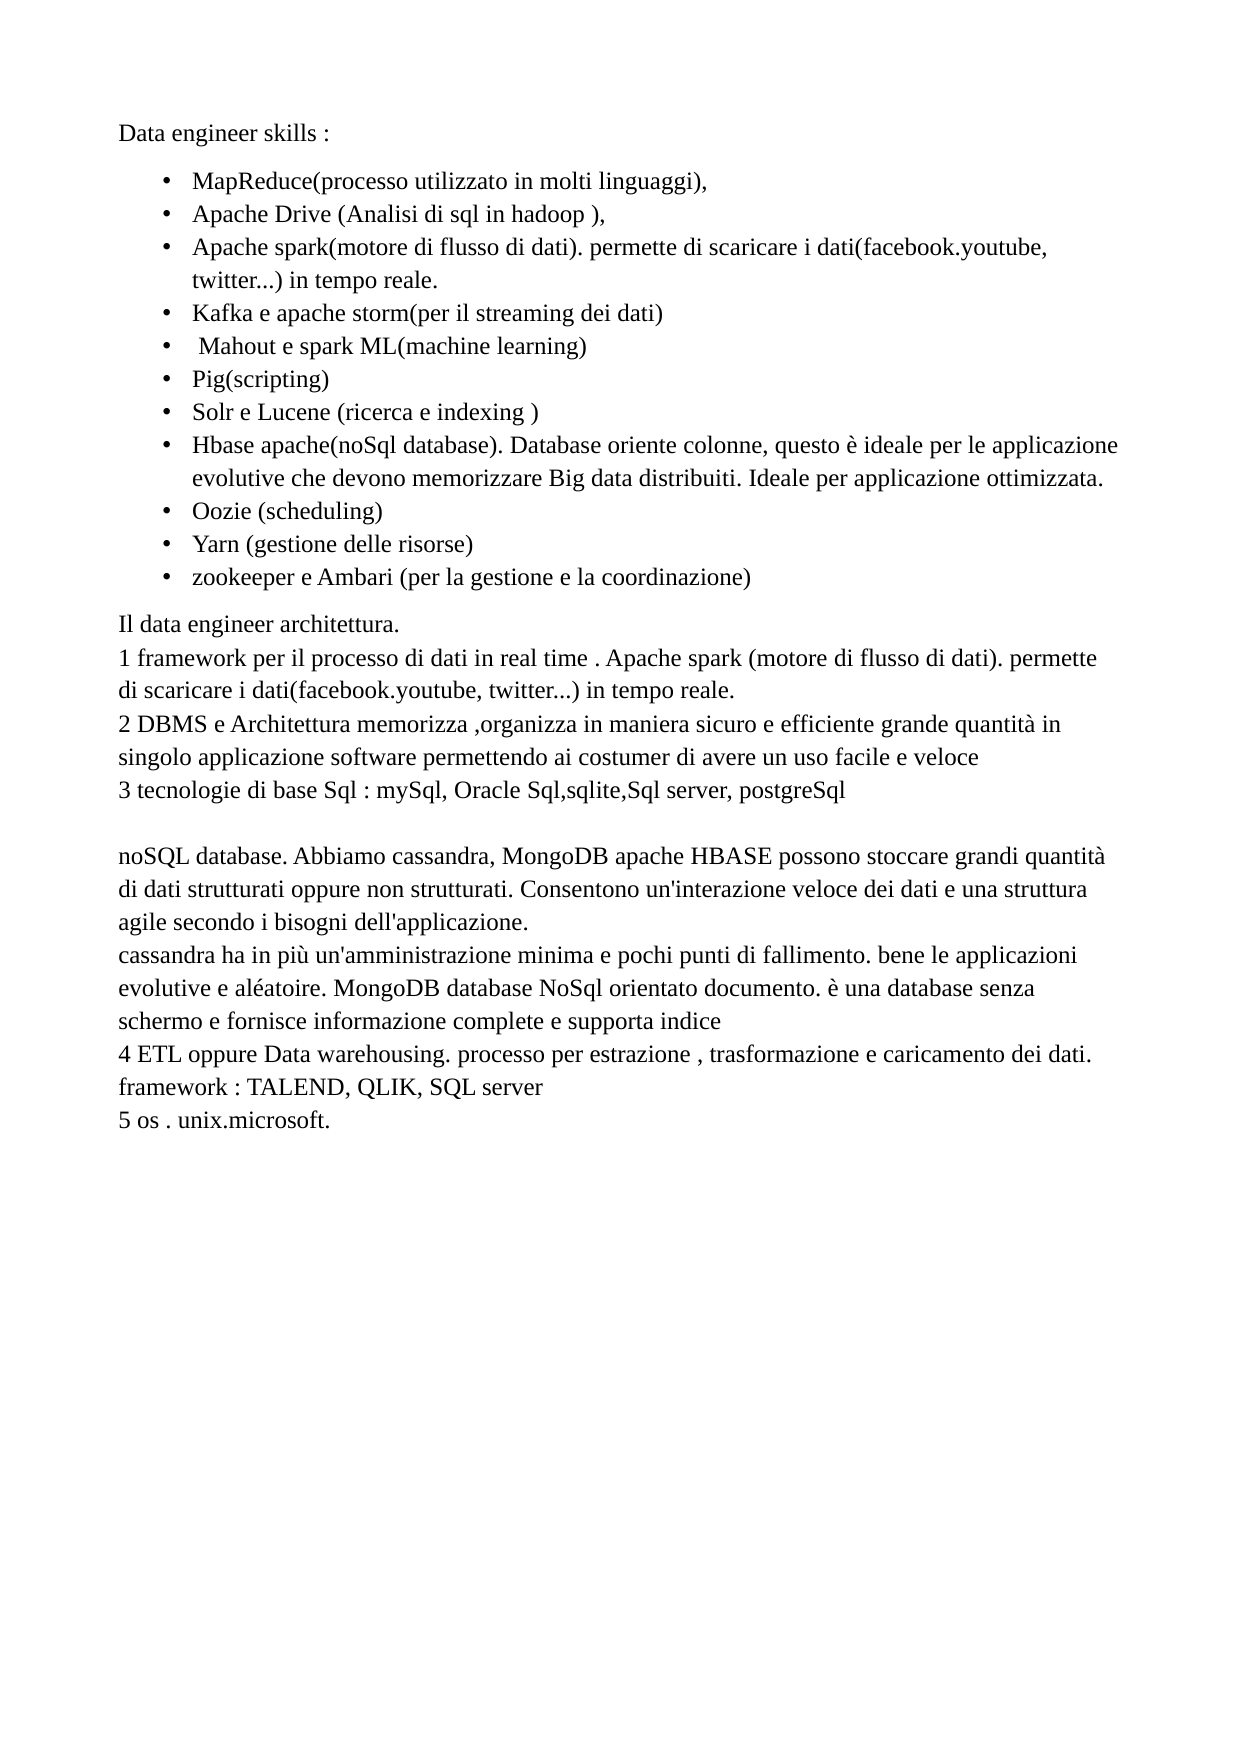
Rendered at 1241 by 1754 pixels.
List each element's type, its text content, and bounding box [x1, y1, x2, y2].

text 4 ETL oppure Data warehousing. processo per estrazione , trasformazione e caricamento dei dati. framework : TALEND, QLIK, SQL server [118, 1039, 1122, 1101]
text Il data engineer architettura. [118, 609, 1122, 638]
text noSQL database. Abbiamo cassandra, MongoDB apache HBASE possono stoccare grandi quantità di dati strutturati oppure non strutturati. Consentono un'interazione veloce dei dati e una struttura agile secondo i bisogni dell'applicazione. [118, 841, 1122, 936]
text 5 os . unix.microsoft. [118, 1105, 1122, 1134]
list Apache Drive (Analisi di sql in hadoop ), [162, 199, 1122, 227]
text cassandra ha in più un'amministrazione minima e pochi punti di fallimento. bene le applicazioni evolutive e aléatoire. MongoDB database NoSql orientato documento. è una database senza schermo e fornisce informazione complete e supporta indice [118, 940, 1122, 1034]
list Pig(scripting) [162, 364, 1122, 393]
list Yarn (gestione delle risorse) [162, 529, 1122, 558]
list Oozie (scheduling) [162, 496, 1122, 525]
list Apache spark(motore di flusso di dati). permette di scaricare i dati(facebook.youtube, twitter...) in tempo reale. [162, 232, 1122, 293]
text 1 framework per il processo di dati in real time . Apache spark (motore di flusso di dati). permette di scaricare i dati(facebook.youtube, twitter...) in tempo reale. [118, 643, 1122, 704]
list Solr e Lucene (ricerca e indexing ) [162, 397, 1122, 426]
text 2 DBMS e Architettura memorizza ,organizza in maniera sicuro e efficiente grande quantità in singolo applicazione software permettendo ai costumer di avere un uso facile e veloce [118, 709, 1122, 770]
list zookeeper e Ambari (per la gestione e la coordinazione) [162, 562, 1122, 591]
text Data engineer skills : [118, 118, 1122, 147]
list Hbase apache(noSql database). Database oriente colonne, questo è ideale per le applicazione evolutive che devono memorizzare Big data distribuiti. Ideale per applicazione ottimizzata. [162, 430, 1122, 492]
list Kafka e apache storm(per il streaming dei dati) [162, 298, 1122, 327]
list MapReduce(processo utilizzato in molti linguaggi), [162, 166, 1122, 194]
text 3 tecnologie di base Sql : mySql, Oracle Sql,sqlite,Sql server, postgreSql [118, 775, 1122, 803]
list Mahout e spark ML(machine learning) [162, 331, 1122, 359]
